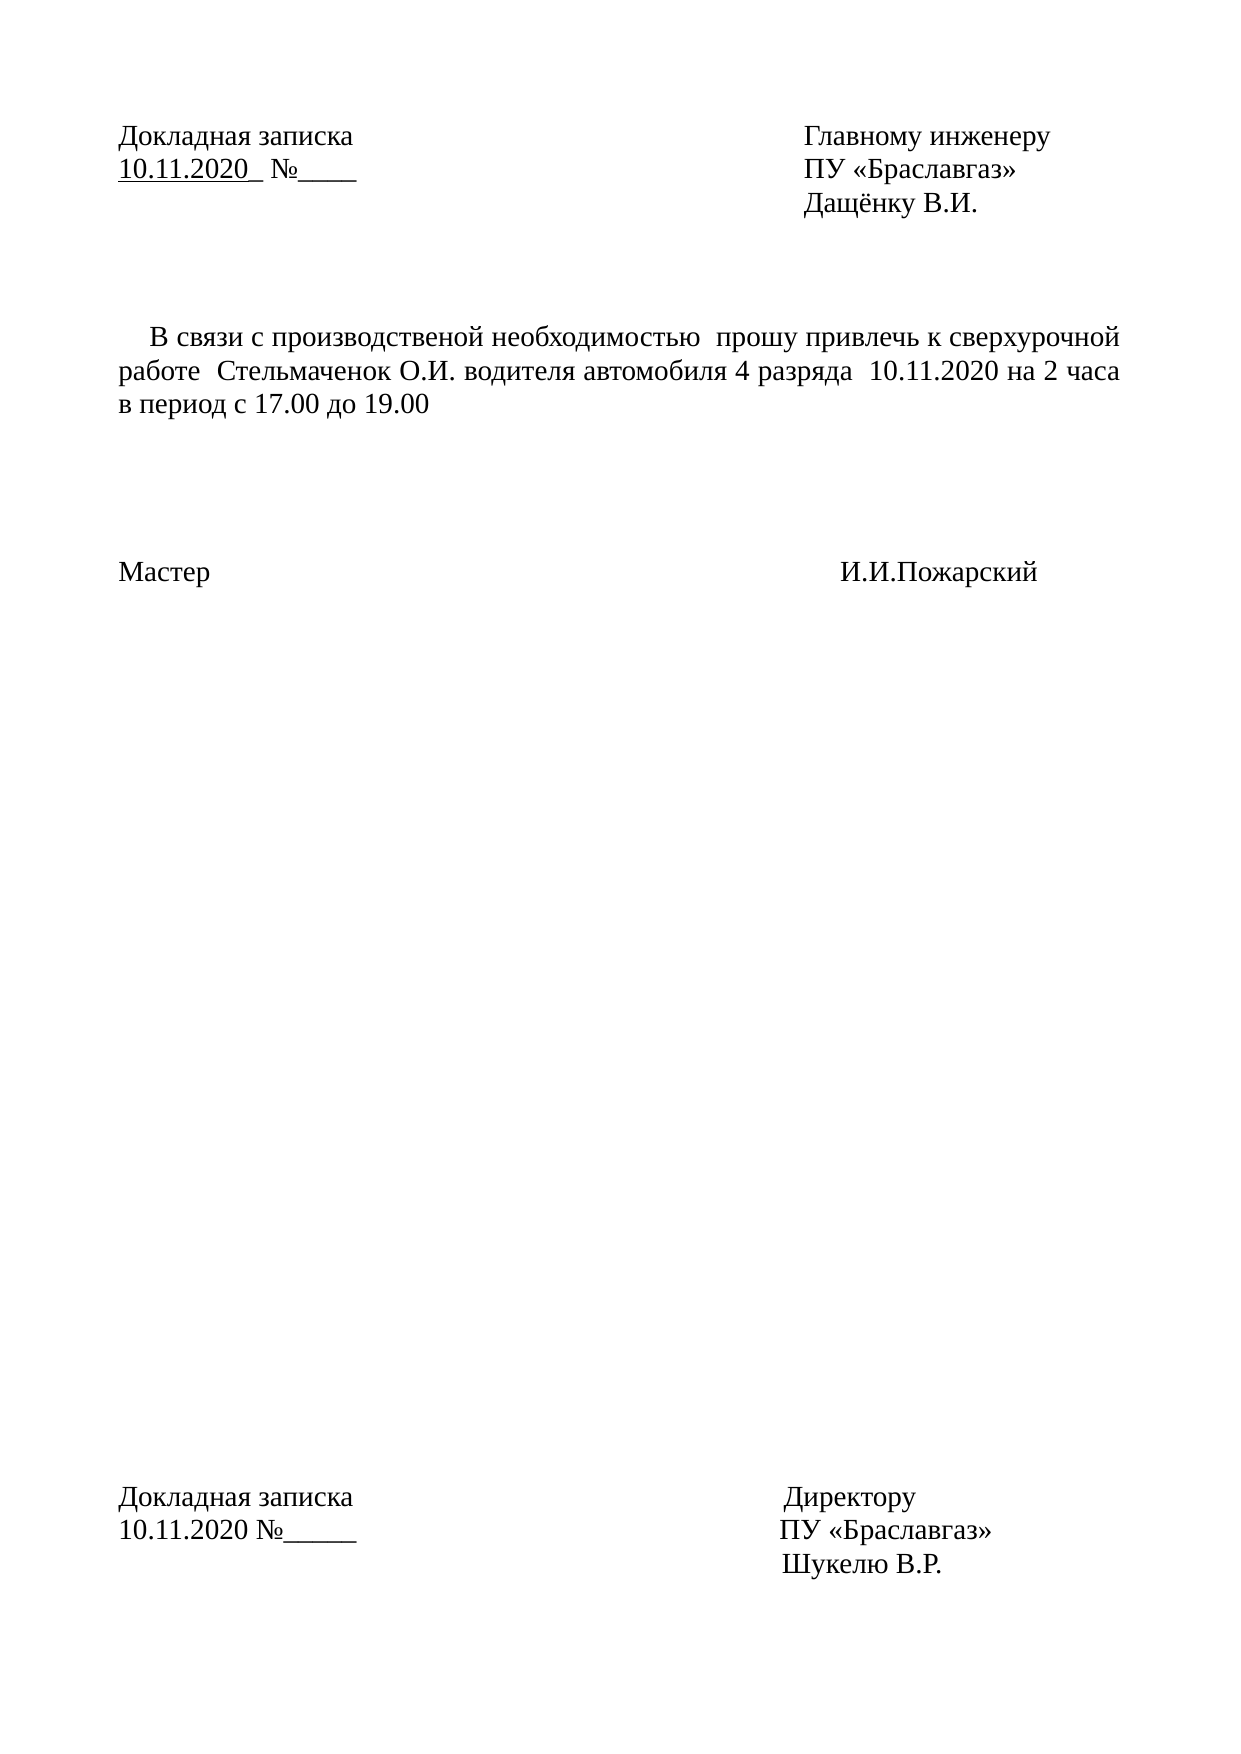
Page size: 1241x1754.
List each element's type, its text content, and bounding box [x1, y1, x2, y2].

text Шукелю В.Р. [118, 1546, 1122, 1579]
text Докладная записка Директору [118, 1479, 1122, 1512]
text Дащёнку В.И. [118, 185, 1122, 219]
text 10.11.2020 №_____ ПУ «Браславгаз» [118, 1512, 1122, 1546]
text В связи с производственой необходимостью прошу привлечь к сверхурочной работе Стельмаченок О.И. водителя автомобиля 4 разряда 10.11.2020 на 2 часа в период с 17.00 до 19.00 [118, 319, 1122, 420]
text 10.11.2020_ №____ ПУ «Браславгаз» [118, 152, 1122, 185]
text Докладная записка Главному инженеру [118, 118, 1122, 152]
text Мастер И.И.Пожарский [118, 554, 1122, 588]
